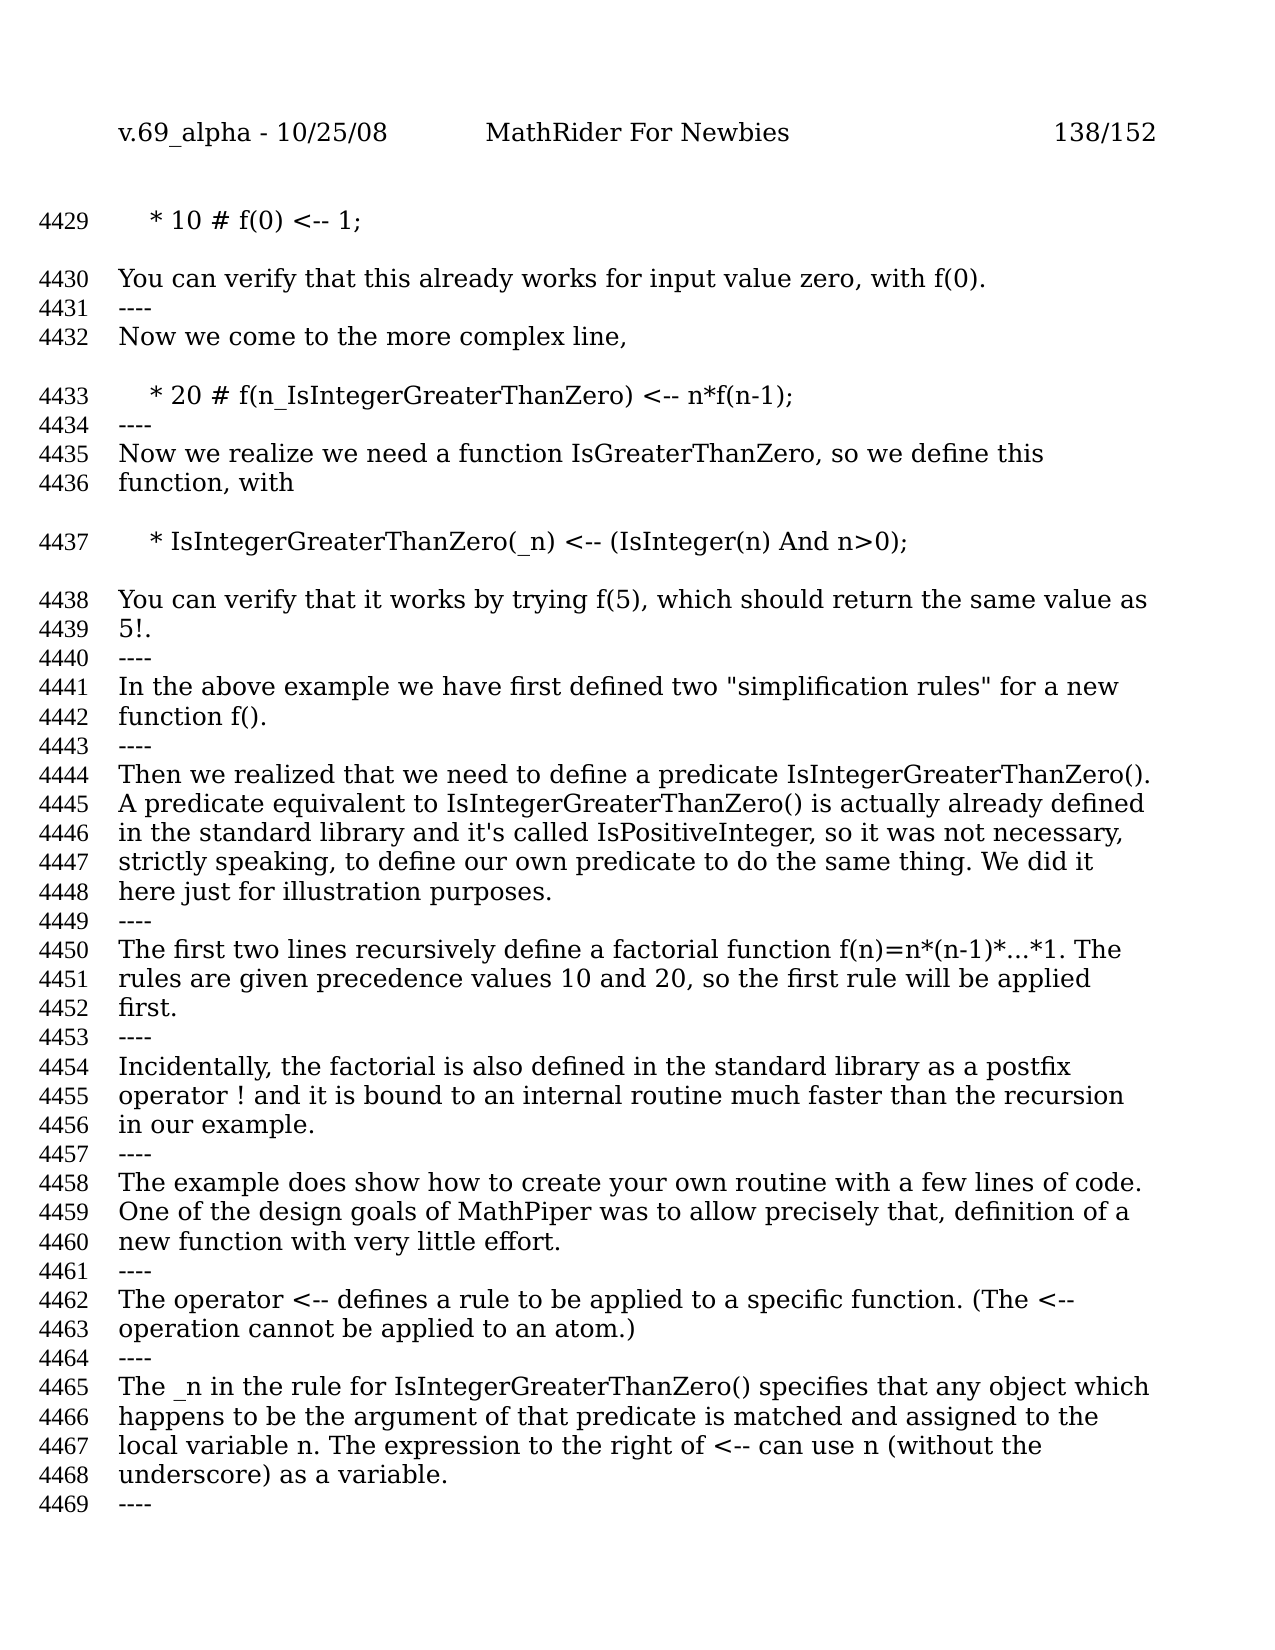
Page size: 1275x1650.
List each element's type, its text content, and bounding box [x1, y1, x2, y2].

text ---- [118, 1489, 1157, 1518]
text The operator <-- defines a rule to be applied to a specific function. (The <-- operation cannot be applied to an atom.) [118, 1285, 1157, 1343]
text ---- [118, 643, 1157, 673]
text ---- [118, 1023, 1157, 1052]
text Incidentally, the factorial is also defined in the standard library as a postfix operator ! and it is bound to an internal routine much faster than the recursion in our example. [118, 1052, 1157, 1139]
text The first two lines recursively define a factorial function f(n)=n*(n-1)*...*1. The rules are given precedence values 10 and 20, so the first rule will be applied first. [118, 935, 1157, 1023]
text Now we realize we need a function IsGreaterThanZero, so we define this function, with [118, 439, 1157, 498]
text * 10 # f(0) <-- 1; [118, 206, 1157, 235]
text You can verify that it works by trying f(5), which should return the same value as 5!. [118, 585, 1157, 643]
text ---- [118, 731, 1157, 760]
text ---- [118, 1139, 1157, 1168]
text Then we realized that we need to define a predicate IsIntegerGreaterThanZero(). A predicate equivalent to IsIntegerGreaterThanZero() is actually already defined in the standard library and it's called IsPositiveInteger, so it was not necessary, strictly speaking, to define our own predicate to do the same thing. We did it here just for illustration purposes. [118, 760, 1157, 906]
text ---- [118, 1256, 1157, 1285]
text * 20 # f(n_IsIntegerGreaterThanZero) <-- n*f(n-1); [118, 381, 1157, 410]
text Now we come to the more complex line, [118, 323, 1157, 352]
text The _n in the rule for IsIntegerGreaterThanZero() specifies that any object which happens to be the argument of that predicate is matched and assigned to the local variable n. The expression to the right of <-- can use n (without the underscore) as a variable. [118, 1373, 1157, 1489]
text In the above example we have first defined two "simplification rules" for a new function f(). [118, 673, 1157, 731]
text The example does show how to create your own routine with a few lines of code. One of the design goals of MathPiper was to allow precisely that, definition of a new function with very little effort. [118, 1168, 1157, 1256]
text ---- [118, 1343, 1157, 1373]
text ---- [118, 906, 1157, 935]
text * IsIntegerGreaterThanZero(_n) <-- (IsInteger(n) And n>0); [118, 527, 1157, 556]
text You can verify that this already works for input value zero, with f(0). [118, 264, 1157, 293]
text ---- [118, 293, 1157, 323]
text ---- [118, 410, 1157, 439]
